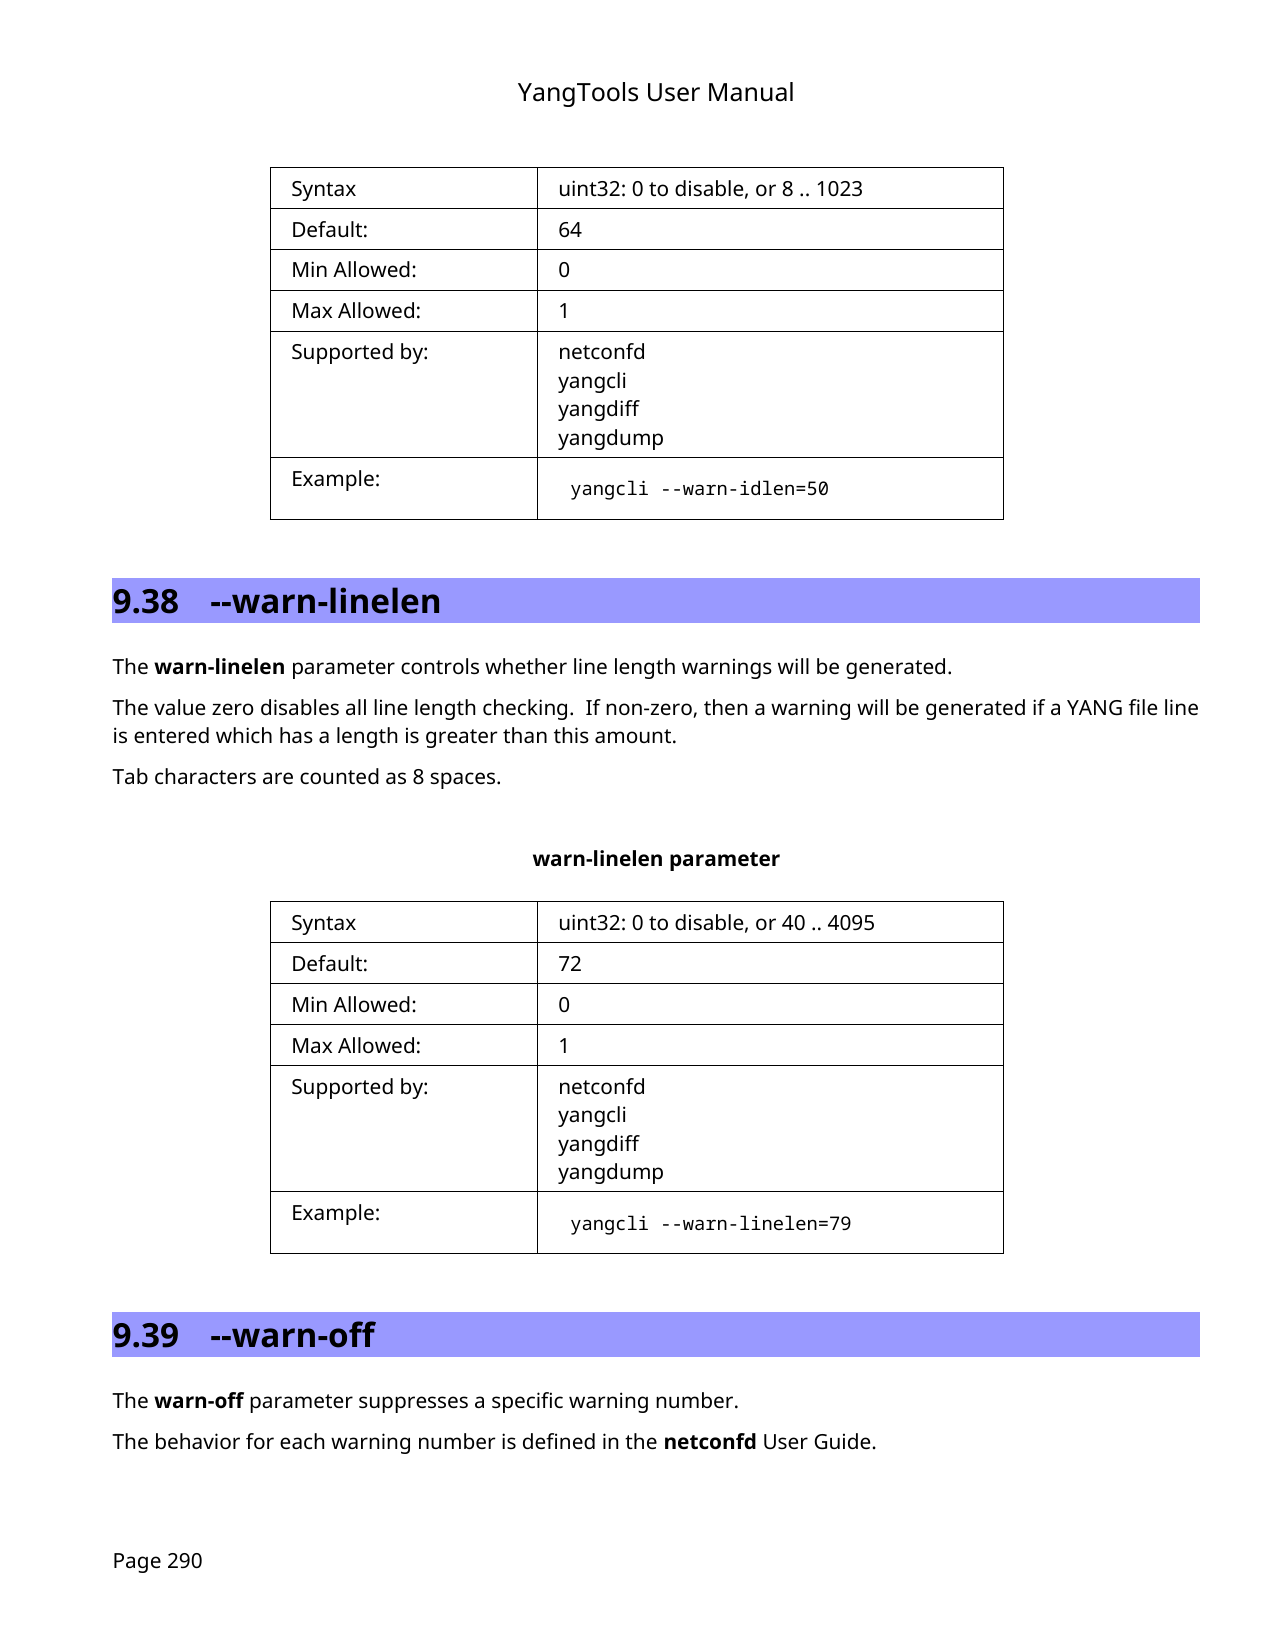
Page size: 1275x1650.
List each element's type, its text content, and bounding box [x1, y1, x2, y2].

table_cell Min Allowed: [271, 984, 537, 1024]
table_cell Supported by: [271, 332, 537, 457]
table_cell Default: [271, 943, 537, 983]
text Tab characters are counted as 8 spaces. [112, 762, 1200, 791]
table_cell Supported by: [271, 1066, 537, 1191]
subtitle warn-linelen parameter [127, 844, 1185, 873]
table_header uint32: 0 to disable, or 8 .. 1023 [538, 168, 1003, 208]
table_cell Example: [271, 458, 537, 519]
table_header Syntax [271, 168, 537, 208]
table_cell yangcli --warn-linelen=79 [538, 1192, 1003, 1253]
table_cell Default: [271, 209, 537, 249]
subtitle --warn-linelen [112, 578, 1200, 623]
text The warn-off parameter suppresses a specific warning number. [112, 1386, 1200, 1415]
table_cell 0 [538, 250, 1003, 290]
text The behavior for each warning number is defined in the netconfd User Guide. [112, 1427, 1200, 1456]
table_cell Min Allowed: [271, 250, 537, 290]
table_cell 64 [538, 209, 1003, 249]
table_cell 72 [538, 943, 1003, 983]
table_cell Max Allowed: [271, 1025, 537, 1065]
table_cell yangcli --warn-idlen=50 [538, 458, 1003, 519]
subtitle --warn-off [112, 1312, 1200, 1357]
table_cell Max Allowed: [271, 291, 537, 331]
table_header uint32: 0 to disable, or 40 .. 4095 [538, 902, 1003, 942]
table_cell Example: [271, 1192, 537, 1253]
table_cell 1 [538, 1025, 1003, 1065]
text The value zero disables all line length checking. If non-zero, then a warning will be generated if a YANG file line is entered which has a length is greater than this amount. [112, 693, 1200, 750]
table_cell netconfd yangcli yangdiff yangdump [538, 1066, 1003, 1191]
table_header Syntax [271, 902, 537, 942]
table_cell 0 [538, 984, 1003, 1024]
table_cell 1 [538, 291, 1003, 331]
table_cell netconfd yangcli yangdiff yangdump [538, 332, 1003, 457]
text The warn-linelen parameter controls whether line length warnings will be generated. [112, 652, 1200, 681]
